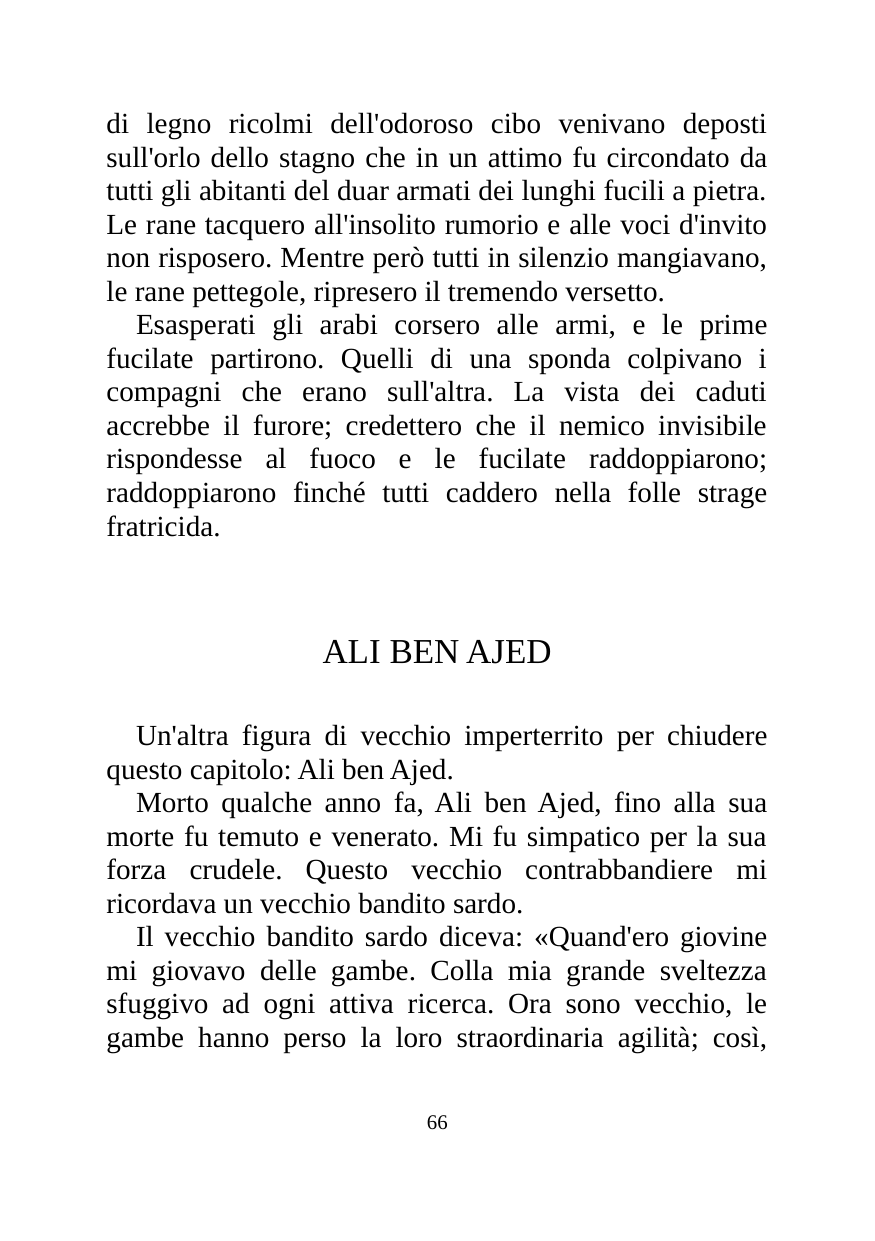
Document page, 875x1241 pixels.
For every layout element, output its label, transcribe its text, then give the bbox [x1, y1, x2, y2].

text Morto qualche anno fa, Ali ben Ajed, fino alla sua morte fu temuto e venerato. Mi fu simpatico per la sua forza crudele. Questo vecchio contrabbandiere mi ricordava un vecchio bandito sardo. [106, 785, 768, 919]
text Un'altra figura di vecchio imperterrito per chiudere questo capitolo: Ali ben Ajed. [106, 718, 768, 785]
text Il vecchio bandito sardo diceva: «Quand'ero giovine mi giovavo delle gambe. Colla mia grande sveltezza sfuggivo ad ogni attiva ricerca. Ora sono vecchio, le gambe hanno perso la loro straordinaria agilità; così, [106, 919, 768, 1054]
subtitle ALI BEN AJED [106, 631, 768, 671]
text Esasperati gli arabi corsero alle armi, e le prime fucilate partirono. Quelli di una sponda colpivano i compagni che erano sull'altra. La vista dei caduti accrebbe il furore; credettero che il nemico invisibile rispondesse al fuoco e le fucilate raddoppiarono; raddoppiarono finché tutti caddero nella folle strage fratricida. [106, 307, 768, 542]
text di legno ricolmi dell'odoroso cibo venivano deposti sull'orlo dello stagno che in un attimo fu circondato da tutti gli abitanti del duar armati dei lunghi fucili a pietra. Le rane tacquero all'insolito rumorio e alle voci d'invito non risposero. Mentre però tutti in silenzio mangiavano, le rane pettegole, ripresero il tremendo versetto. [106, 106, 768, 307]
